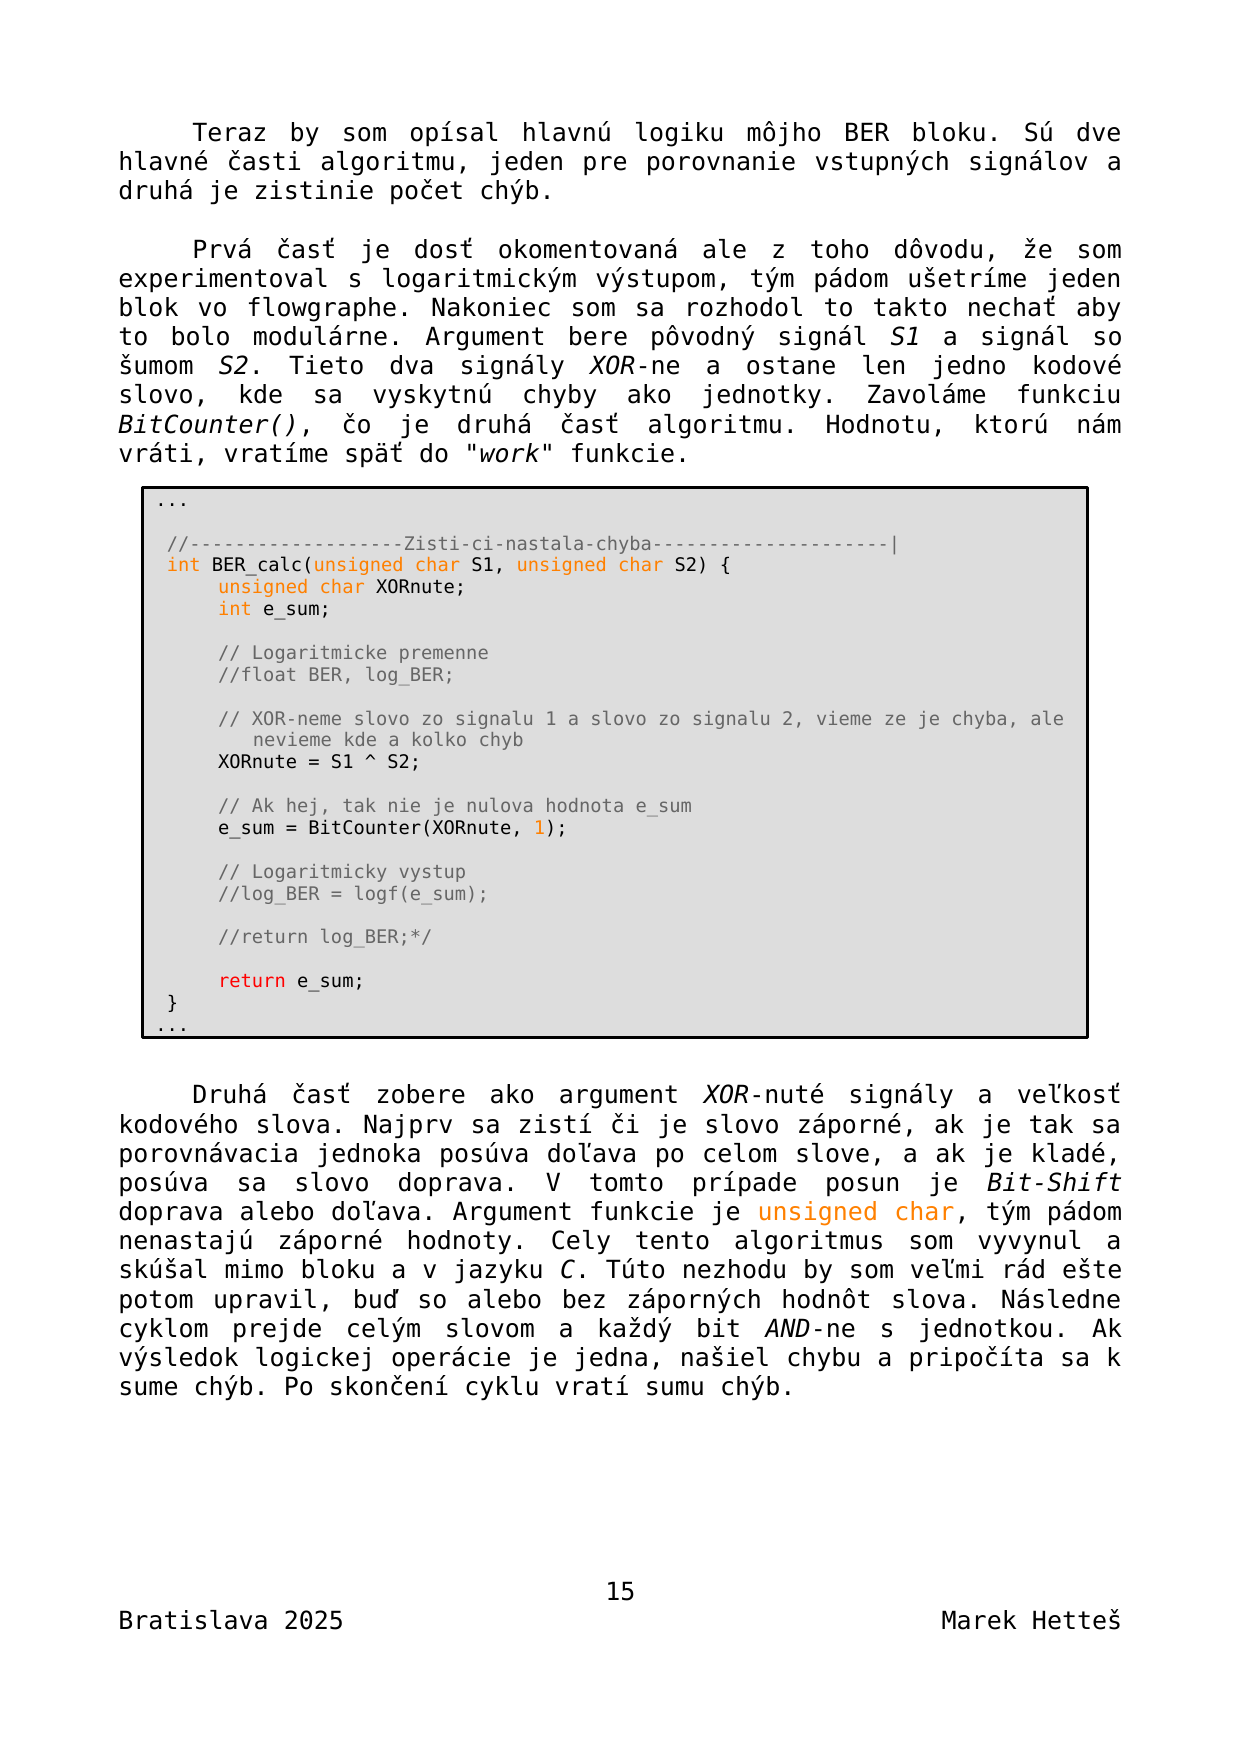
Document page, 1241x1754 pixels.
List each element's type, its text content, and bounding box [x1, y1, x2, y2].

text Teraz by som opísal hlavnú logiku môjho BER bloku. Sú dve hlavné časti algoritmu, jeden pre porovnanie vstupných signálov a druhá je zistinie počet chýb. [118, 118, 1122, 206]
text Druhá časť zobere ako argument XOR-nuté signály a veľkosť kodového slova. Najprv sa zistí či je slovo záporné, ak je tak sa porovnávacia jednoka posúva doľava po celom slove, a ak je kladé, posúva sa slovo doprava. V tomto prípade posun je Bit-Shift doprava alebo doľava. Argument funkcie je unsigned char, tým pádom nenastajú záporné hodnoty. Cely tento algoritmus som vyvynul a skúšal mimo bloku a v jazyku C. Túto nezhodu by som veľmi rád ešte potom upravil, buď so alebo bez záporných hodnôt slova. Následne cyklom prejde celým slovom a každý bit AND-ne s jednotkou. Ak výsledok logickej operácie je jedna, našiel chybu a pripočíta sa k sume chýb. Po skončení cyklu vratí sumu chýb. [118, 1081, 1122, 1401]
text Prvá časť je dosť okomentovaná ale z toho dôvodu, že som experimentoval s logaritmickým výstupom, tým pádom ušetríme jeden blok vo flowgraphe. Nakoniec som sa rozhodol to takto nechať aby to bolo modulárne. Argument bere pôvodný signál S1 a signál so šumom S2. Tieto dva signály XOR-ne a ostane len jedno kodové slovo, kde sa vyskytnú chyby ako jednotky. Zavoláme funkciu BitCounter(), čo je druhá časť algoritmu. Hodnotu, ktorú nám vráti, vratíme späť do "work" funkcie. [118, 235, 1122, 468]
